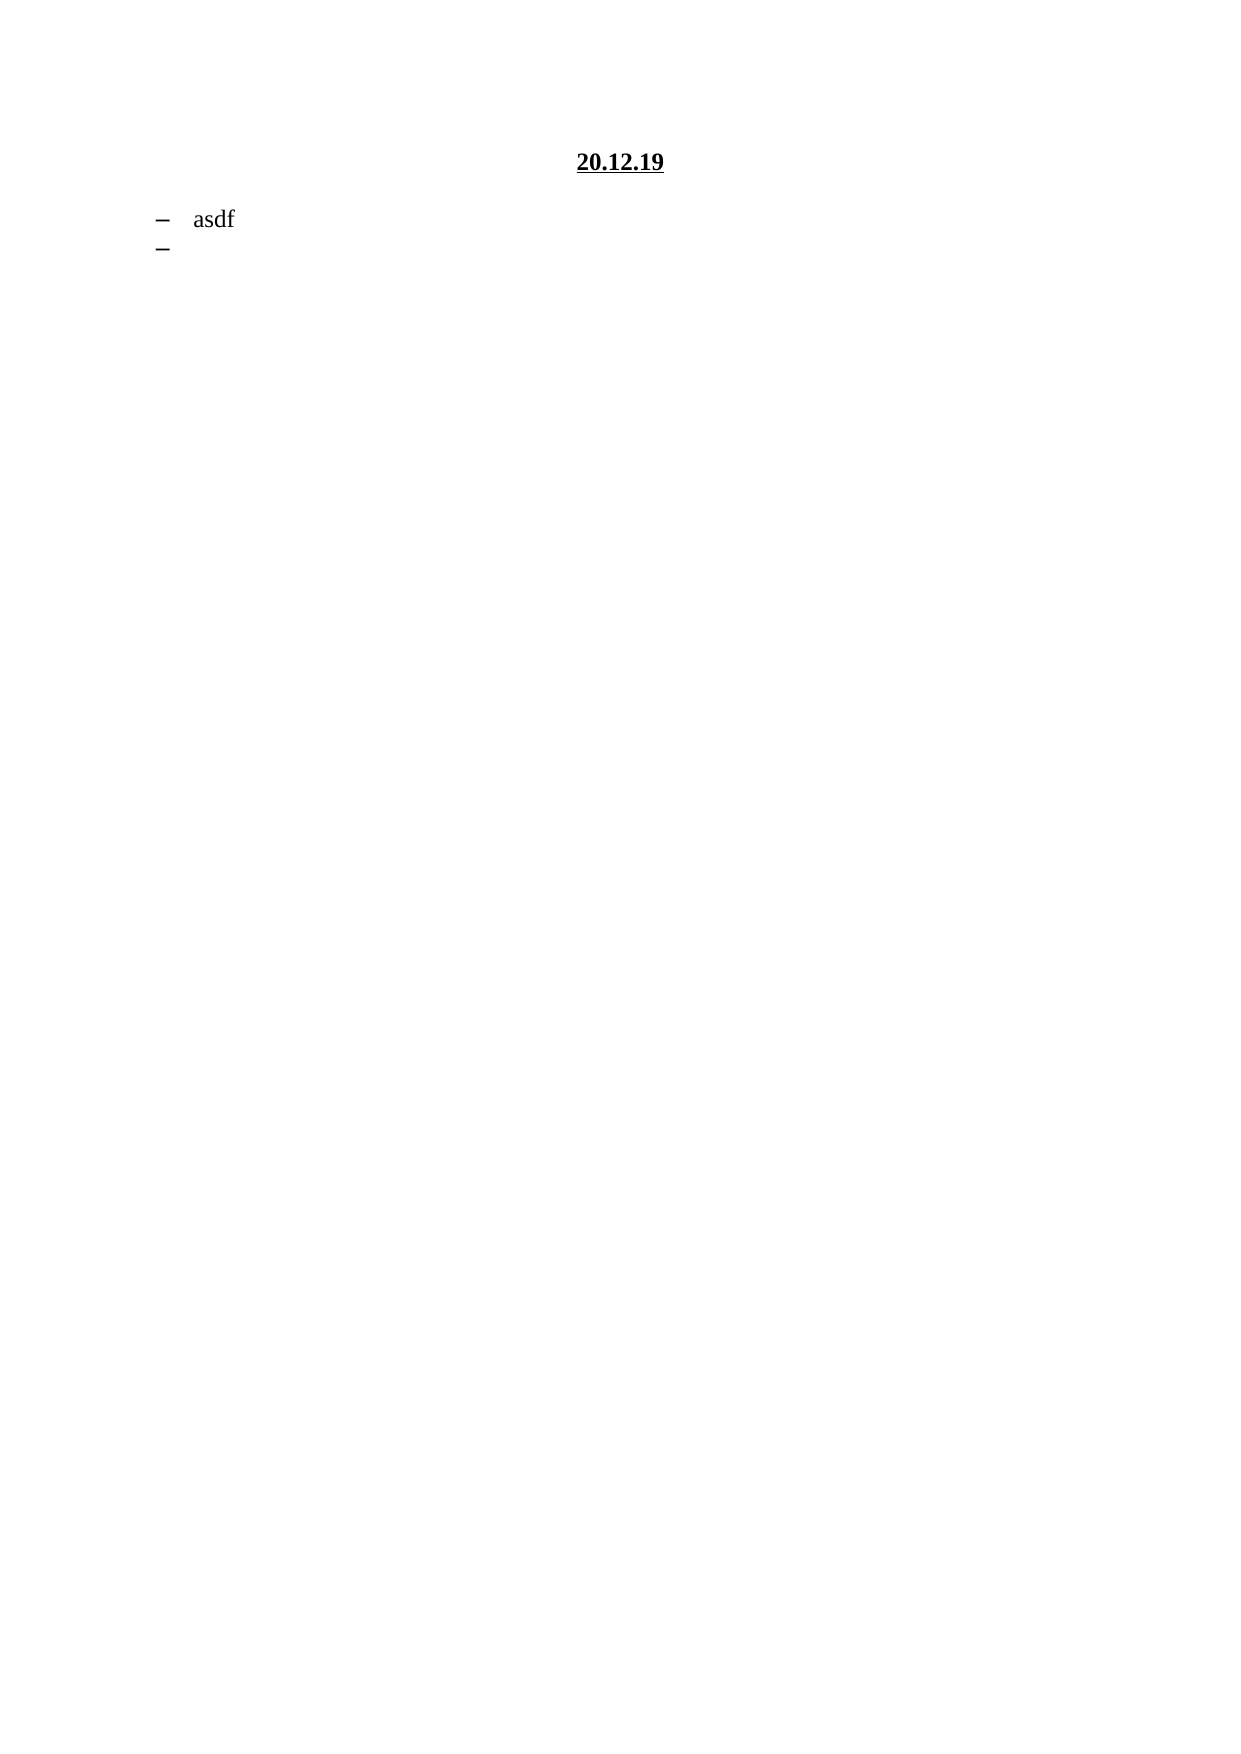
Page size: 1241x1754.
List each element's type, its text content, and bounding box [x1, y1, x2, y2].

list asdf [156, 204, 1122, 233]
text 20.12.19 [118, 147, 1122, 176]
